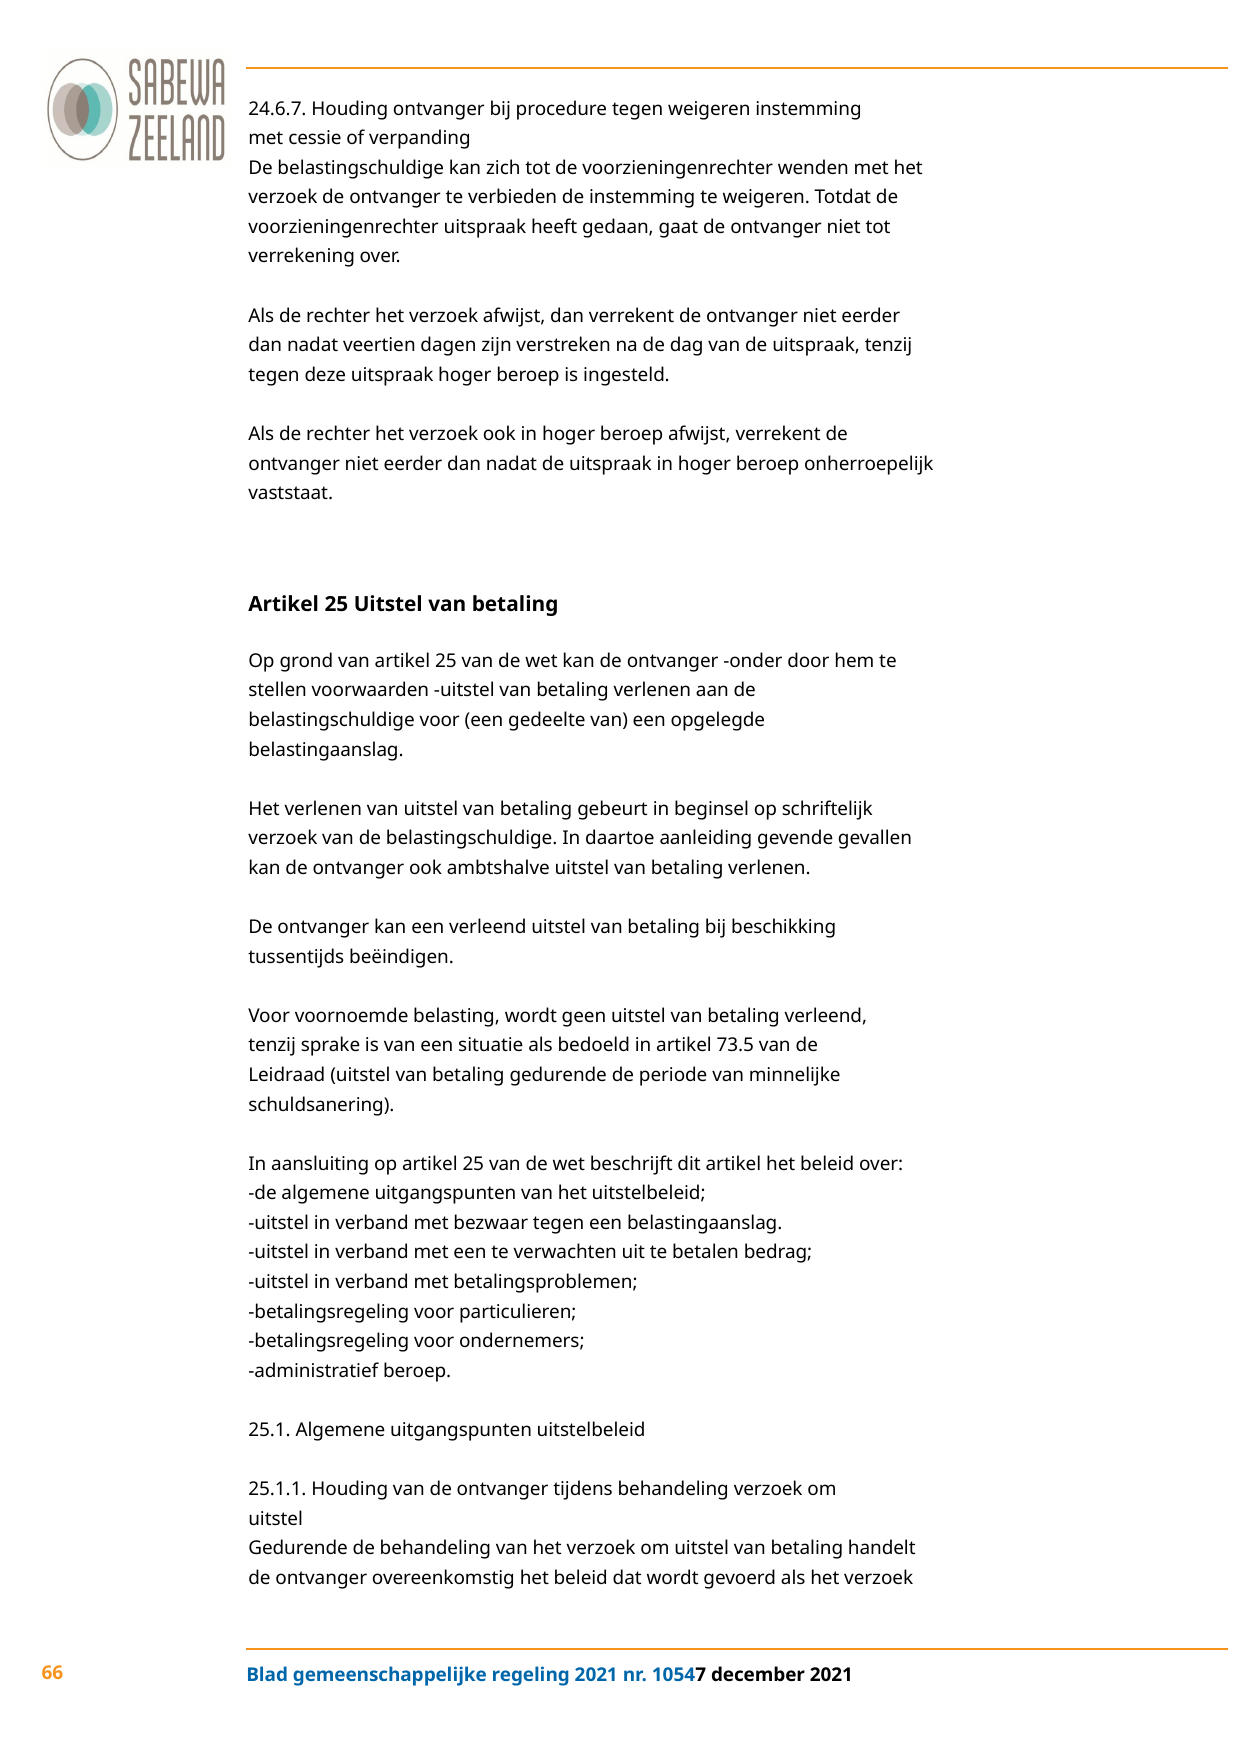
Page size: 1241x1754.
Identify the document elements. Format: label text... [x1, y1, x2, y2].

text vaststaat. [248, 479, 1152, 505]
text 25.1. Algemene uitgangspunten uitstelbeleid [248, 1416, 1152, 1442]
text met cessie of verpanding [248, 124, 1152, 150]
text -uitstel in verband met betalingsproblemen; [248, 1268, 1152, 1294]
text voorzieningenrechter uitspraak heeft gedaan, gaat de ontvanger niet tot [248, 213, 1152, 239]
text uitstel [248, 1505, 1152, 1531]
text Als de rechter het verzoek ook in hoger beroep afwijst, verrekent de [248, 420, 1152, 446]
text Als de rechter het verzoek afwijst, dan verrekent de ontvanger niet eerder [248, 302, 1152, 328]
text -uitstel in verband met bezwaar tegen een belastingaanslag. [248, 1209, 1152, 1235]
text De belastingschuldige kan zich tot de voorzieningenrechter wenden met het [248, 154, 1152, 180]
text -uitstel in verband met een te verwachten uit te betalen bedrag; [248, 1239, 1152, 1264]
text de ontvanger overeenkomstig het beleid dat wordt gevoerd als het verzoek [248, 1564, 1152, 1590]
text -betalingsregeling voor particulieren; [248, 1298, 1152, 1323]
text Artikel 25 Uitstel van betaling [248, 589, 1152, 617]
text kan de ontvanger ook ambtshalve uitstel van betaling verlenen. [248, 854, 1152, 880]
text De ontvanger kan een verleend uitstel van betaling bij beschikking [248, 913, 1152, 939]
text verzoek de ontvanger te verbieden de instemming te weigeren. Totdat de [248, 183, 1152, 209]
text schuldsanering). [248, 1091, 1152, 1116]
text belastingaanslag. [248, 736, 1152, 761]
text -betalingsregeling voor ondernemers; [248, 1327, 1152, 1353]
text tussentijds beëindigen. [248, 943, 1152, 968]
text Voor voornoemde belasting, wordt geen uitstel van betaling verleend, [248, 1002, 1152, 1028]
text -de algemene uitgangspunten van het uitstelbeleid; [248, 1179, 1152, 1205]
text tenzij sprake is van een situatie als bedoeld in artikel 73.5 van de [248, 1032, 1152, 1057]
text stellen voorwaarden -uitstel van betaling verlenen aan de [248, 677, 1152, 702]
text Leidraad (uitstel van betaling gedurende de periode van minnelijke [248, 1061, 1152, 1087]
text -administratief beroep. [248, 1357, 1152, 1383]
text Op grond van artikel 25 van de wet kan de ontvanger -onder door hem te [248, 647, 1152, 673]
text 24.6.7. Houding ontvanger bij procedure tegen weigeren instemming [248, 95, 1152, 121]
text ontvanger niet eerder dan nadat de uitspraak in hoger beroep onherroepelijk [248, 450, 1152, 476]
text verrekening over. [248, 243, 1152, 268]
text verzoek van de belastingschuldige. In daartoe aanleiding gevende gevallen [248, 824, 1152, 850]
text Het verlenen van uitstel van betaling gebeurt in beginsel op schriftelijk [248, 795, 1152, 821]
text dan nadat veertien dagen zijn verstreken na de dag van de uitspraak, tenzij [248, 331, 1152, 357]
text belastingschuldige voor (een gedeelte van) een opgelegde [248, 706, 1152, 732]
text Gedurende de behandeling van het verzoek om uitstel van betaling handelt [248, 1534, 1152, 1560]
picture [41, 47, 231, 172]
text 25.1.1. Houding van de ontvanger tijdens behandeling verzoek om [248, 1475, 1152, 1501]
text In aansluiting op artikel 25 van de wet beschrijft dit artikel het beleid over: [248, 1150, 1152, 1176]
text tegen deze uitspraak hoger beroep is ingesteld. [248, 361, 1152, 387]
